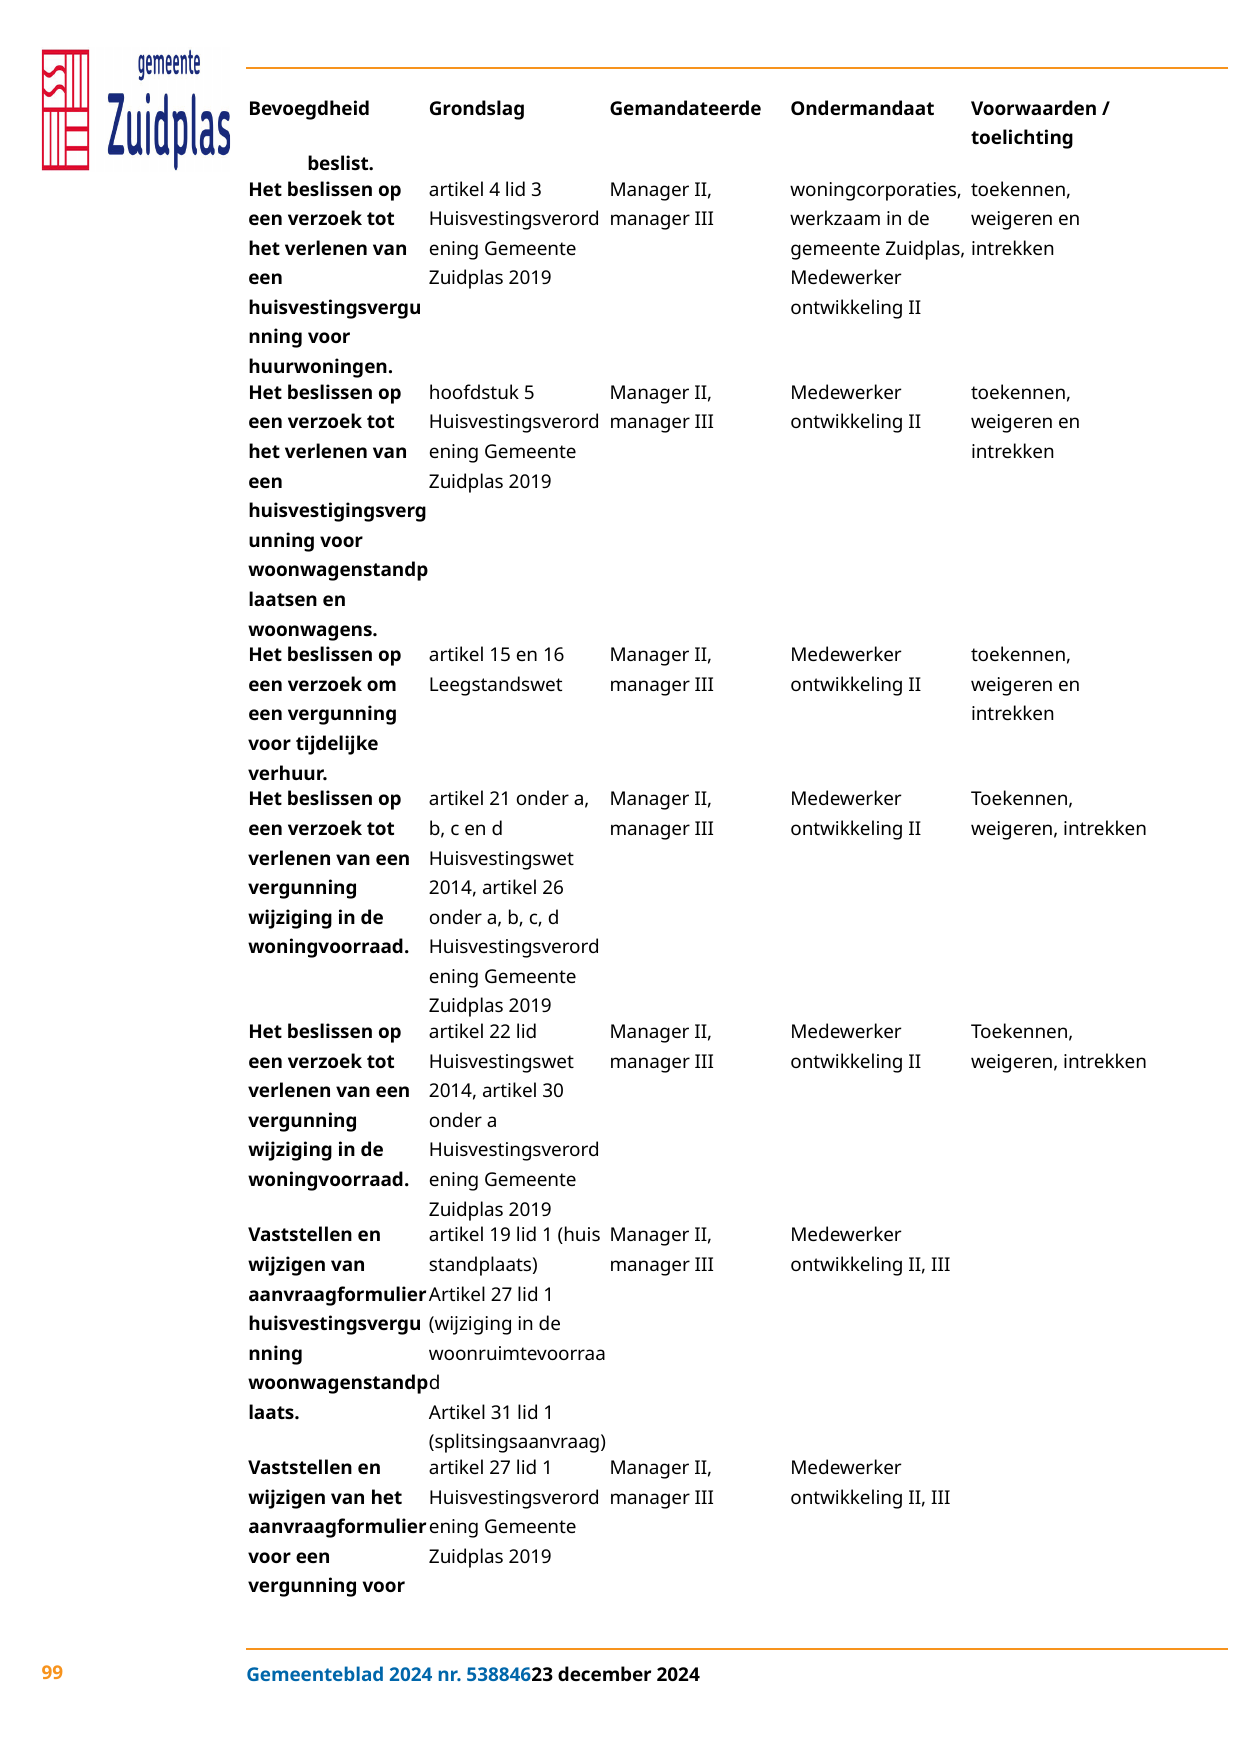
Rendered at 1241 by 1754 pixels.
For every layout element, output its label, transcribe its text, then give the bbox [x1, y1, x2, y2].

table_cell toekennen, weigeren en intrekken [971, 641, 1152, 786]
table_header Grondslag [429, 95, 609, 150]
table_cell Medewerker ontwikkeling II, III [790, 1222, 971, 1454]
table_cell Toekennen, weigeren, intrekken [971, 786, 1152, 1018]
table_cell Het beslissen op een verzoek tot het verlenen van een huisvestigingsvergunning voor woonwagenstandplaatsen en woonwagens. [248, 379, 429, 641]
table_cell Medewerker ontwikkeling II [790, 641, 971, 786]
table_cell Toekennen, weigeren, intrekken [971, 1018, 1152, 1222]
table_cell Vaststellen en wijzigen van het aanvraagformulier voor een vergunning voor [248, 1454, 429, 1598]
table_cell Manager II, manager III [609, 641, 790, 786]
table_cell [971, 1222, 1152, 1454]
table_cell artikel 19 lid 1 (huis standplaats) Artikel 27 lid 1 (wijziging in de woonruimtevoorraad Artikel 31 lid 1 (splitsingsaanvraag) [429, 1222, 609, 1454]
table_cell Medewerker ontwikkeling II, III [790, 1454, 971, 1598]
table_cell [971, 1454, 1152, 1598]
table_cell [790, 150, 971, 176]
table_cell woningcorporaties, werkzaam in de gemeente Zuidplas, Medewerker ontwikkeling II [790, 176, 971, 379]
table_cell artikel 22 lid Huisvestingswet 2014, artikel 30 onder a Huisvestingsverordening Gemeente Zuidplas 2019 [429, 1018, 609, 1222]
table_cell Manager II, manager III [609, 176, 790, 379]
table_cell Het beslissen op een verzoek tot verlenen van een vergunning wijziging in de woningvoorraad. [248, 786, 429, 1018]
table_cell artikel 27 lid 1 Huisvestingsverordening Gemeente Zuidplas 2019 [429, 1454, 609, 1598]
table_cell Het beslissen op een verzoek tot verlenen van een vergunning wijziging in de woningvoorraad. [248, 1018, 429, 1222]
table_cell Manager II, manager III [609, 1454, 790, 1598]
table_header Bevoegdheid [248, 95, 429, 150]
table_header Voorwaarden / toelichting [971, 95, 1152, 150]
table_cell Het beslissen op een verzoek om een vergunning voor tijdelijke verhuur. [248, 641, 429, 786]
table_cell toekennen, weigeren en intrekken [971, 176, 1152, 379]
table_cell [429, 150, 609, 176]
table_cell Manager II, manager III [609, 1018, 790, 1222]
table_cell Manager II, manager III [609, 786, 790, 1018]
table_cell Manager II, manager III [609, 379, 790, 641]
picture [41, 47, 231, 172]
table_cell Manager II, manager III [609, 1222, 790, 1454]
table_cell Medewerker ontwikkeling II [790, 1018, 971, 1222]
table_cell Het beslissen op een verzoek tot het verlenen van een huisvestingsvergunning voor huurwoningen. [248, 176, 429, 379]
table_cell hoofdstuk 5 Huisvestingsverordening Gemeente Zuidplas 2019 [429, 379, 609, 641]
table_cell artikel 15 en 16 Leegstandswet [429, 641, 609, 786]
table_cell [609, 150, 790, 176]
table_header Ondermandaat [790, 95, 971, 150]
table_cell [971, 150, 1152, 176]
table_cell artikel 21 onder a, b, c en d Huisvestingswet 2014, artikel 26 onder a, b, c, d Huisvestingsverordening Gemeente Zuidplas 2019 [429, 786, 609, 1018]
table_cell Vaststellen en wijzigen van aanvraagformulier huisvestingsvergunning woonwagenstandplaats. [248, 1222, 429, 1454]
table_cell Medewerker ontwikkeling II [790, 379, 971, 641]
table_cell toekennen, weigeren en intrekken [971, 379, 1152, 641]
table_cell artikel 4 lid 3 Huisvestingsverordening Gemeente Zuidplas 2019 [429, 176, 609, 379]
table_cell Medewerker ontwikkeling II [790, 786, 971, 1018]
table_header Gemandateerde [609, 95, 790, 150]
